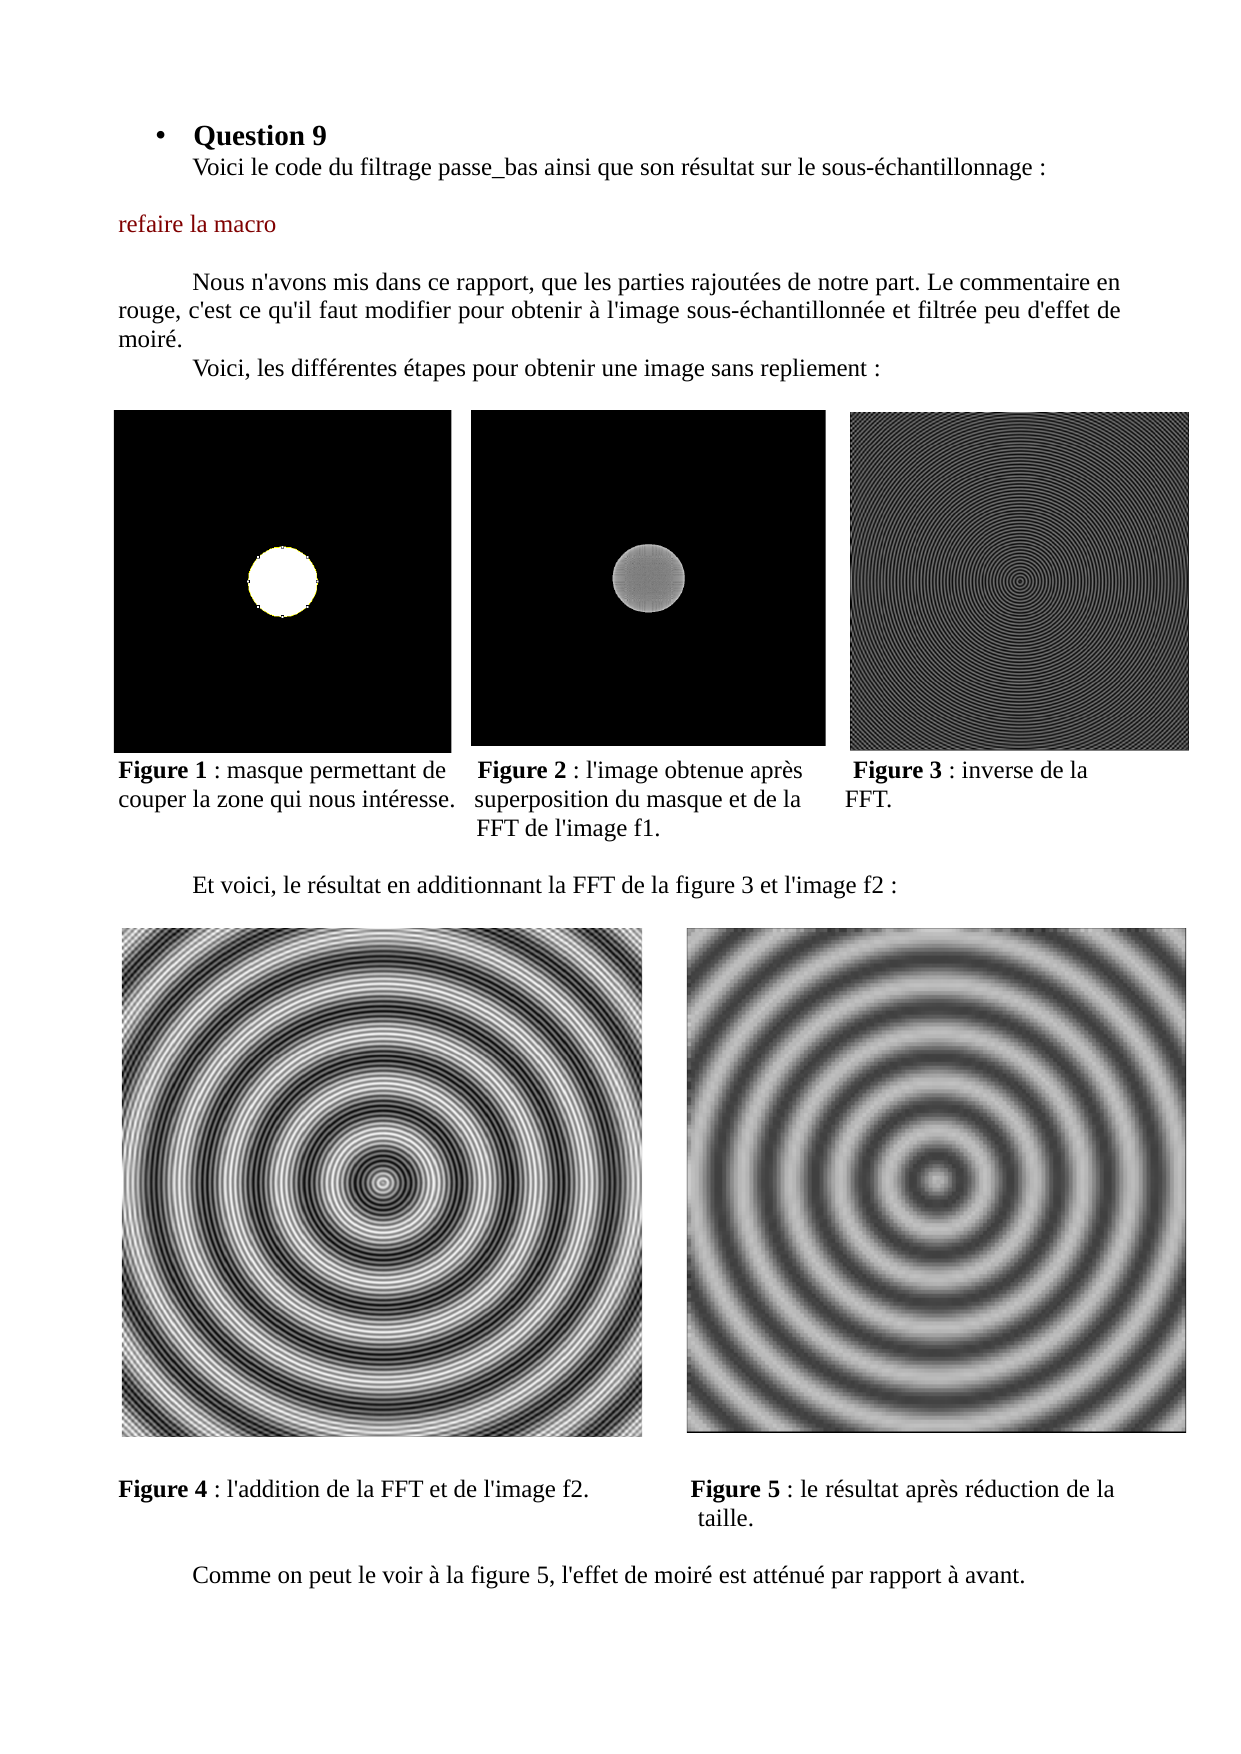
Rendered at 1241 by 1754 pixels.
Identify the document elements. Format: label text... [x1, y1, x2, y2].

text refaire la macro [118, 209, 1122, 238]
picture [113, 410, 452, 753]
text Et voici, le résultat en additionnant la FFT de la figure 3 et l'image f2 : [118, 871, 1122, 899]
text couper la zone qui nous intéresse. superposition du masque et de la FFT. [118, 784, 1122, 813]
list Question 9 [156, 118, 1122, 152]
text FFT de l'image f1. [118, 813, 1122, 842]
picture [121, 928, 643, 1437]
picture [849, 412, 1189, 751]
picture [470, 410, 826, 746]
text Voici, les différentes étapes pour obtenir une image sans repliement : [118, 353, 1122, 382]
text Figure 1 : masque permettant de Figure 2 : l'image obtenue après Figure 3 : inverse de la [118, 756, 1122, 784]
text Voici le code du filtrage passe_bas ainsi que son résultat sur le sous-échantillonnage : [118, 152, 1122, 181]
text Figure 4 : l'addition de la FFT et de l'image f2. Figure 5 : le résultat après réduction de la taille. [118, 1474, 1122, 1532]
text Nous n'avons mis dans ce rapport, que les parties rajoutées de notre part. Le commentaire en rouge, c'est ce qu'il faut modifier pour obtenir à l'image sous-échantillonnée et filtrée peu d'effet de moiré. [118, 267, 1122, 353]
text Comme on peut le voir à la figure 5, l'effet de moiré est atténué par rapport à avant. [118, 1561, 1122, 1589]
picture [686, 928, 1187, 1433]
